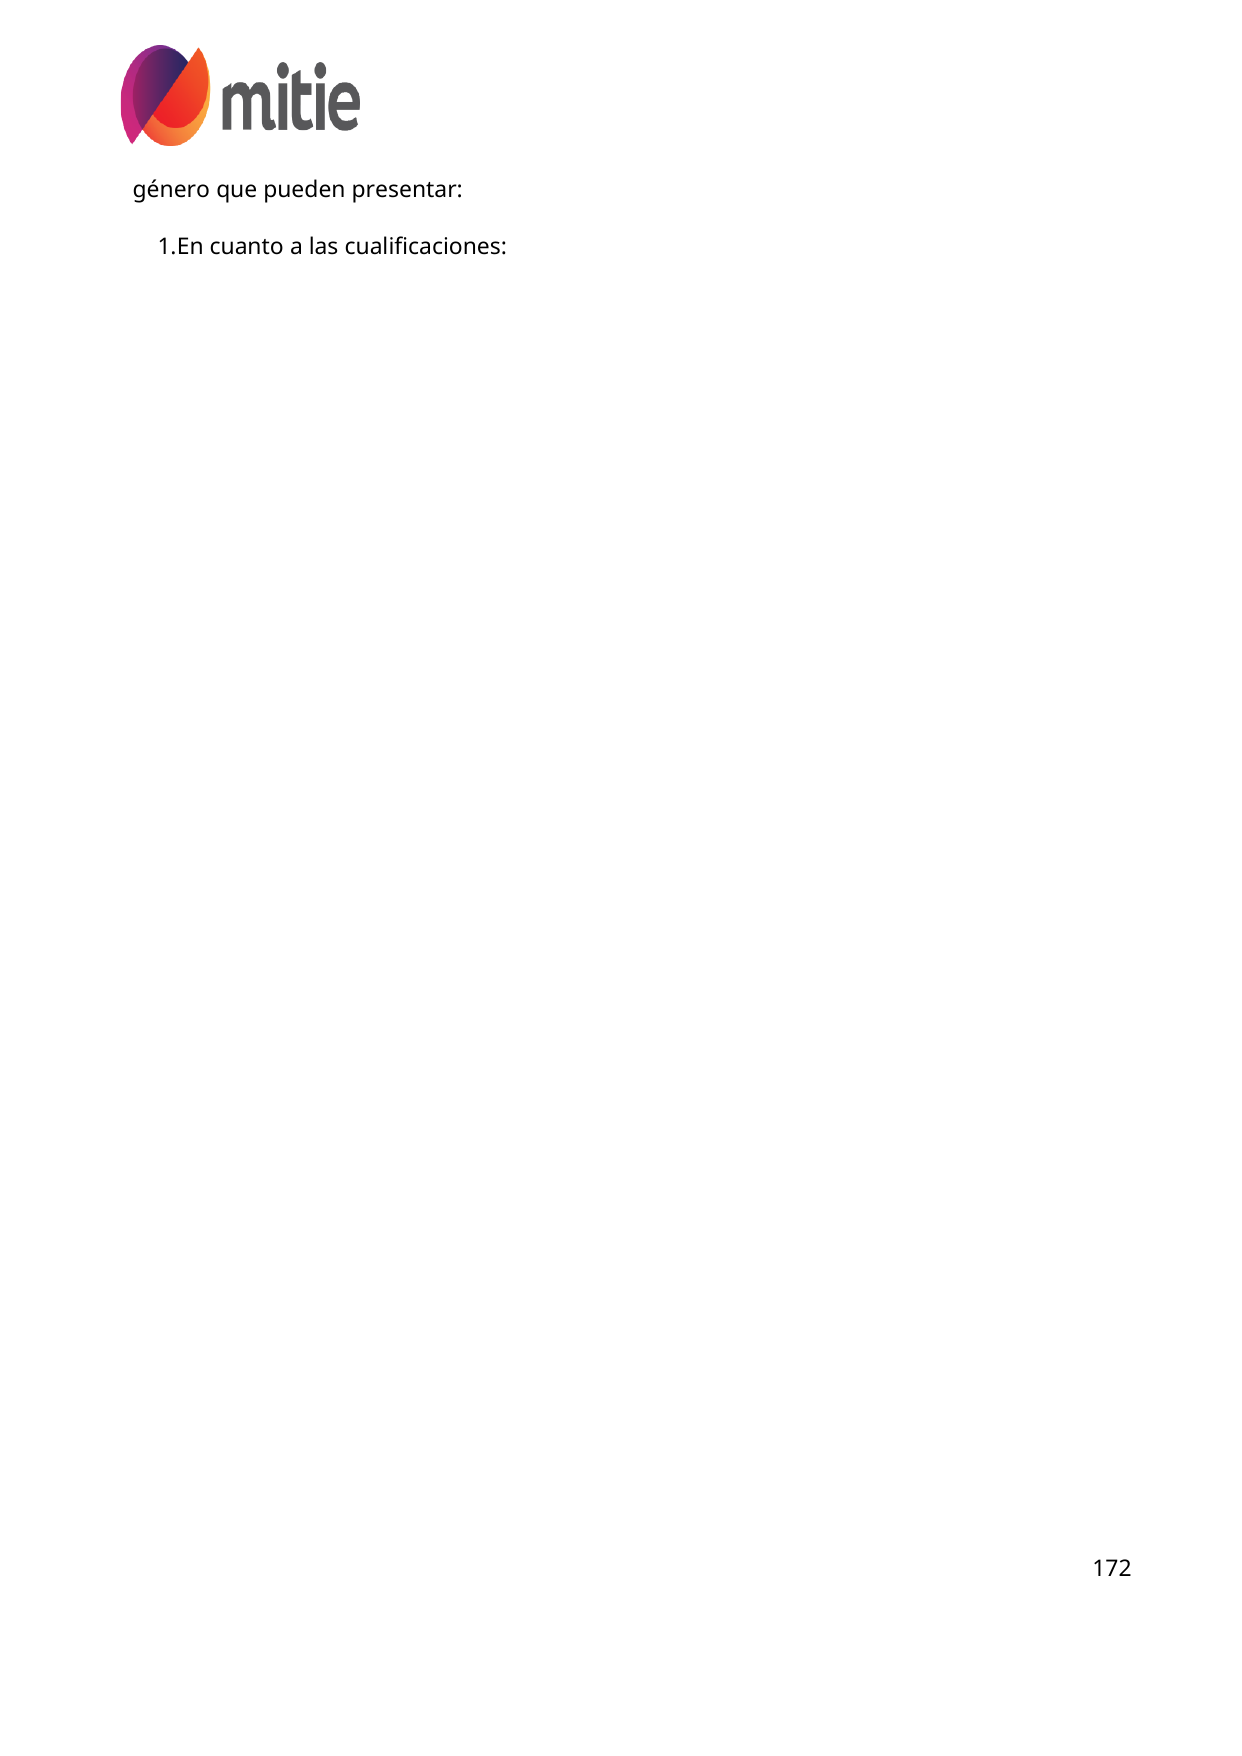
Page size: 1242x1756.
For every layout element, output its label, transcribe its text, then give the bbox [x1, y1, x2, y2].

text género que pueden presentar: [132, 173, 1081, 204]
list En cuanto a las cualificaciones: [157, 230, 1131, 261]
